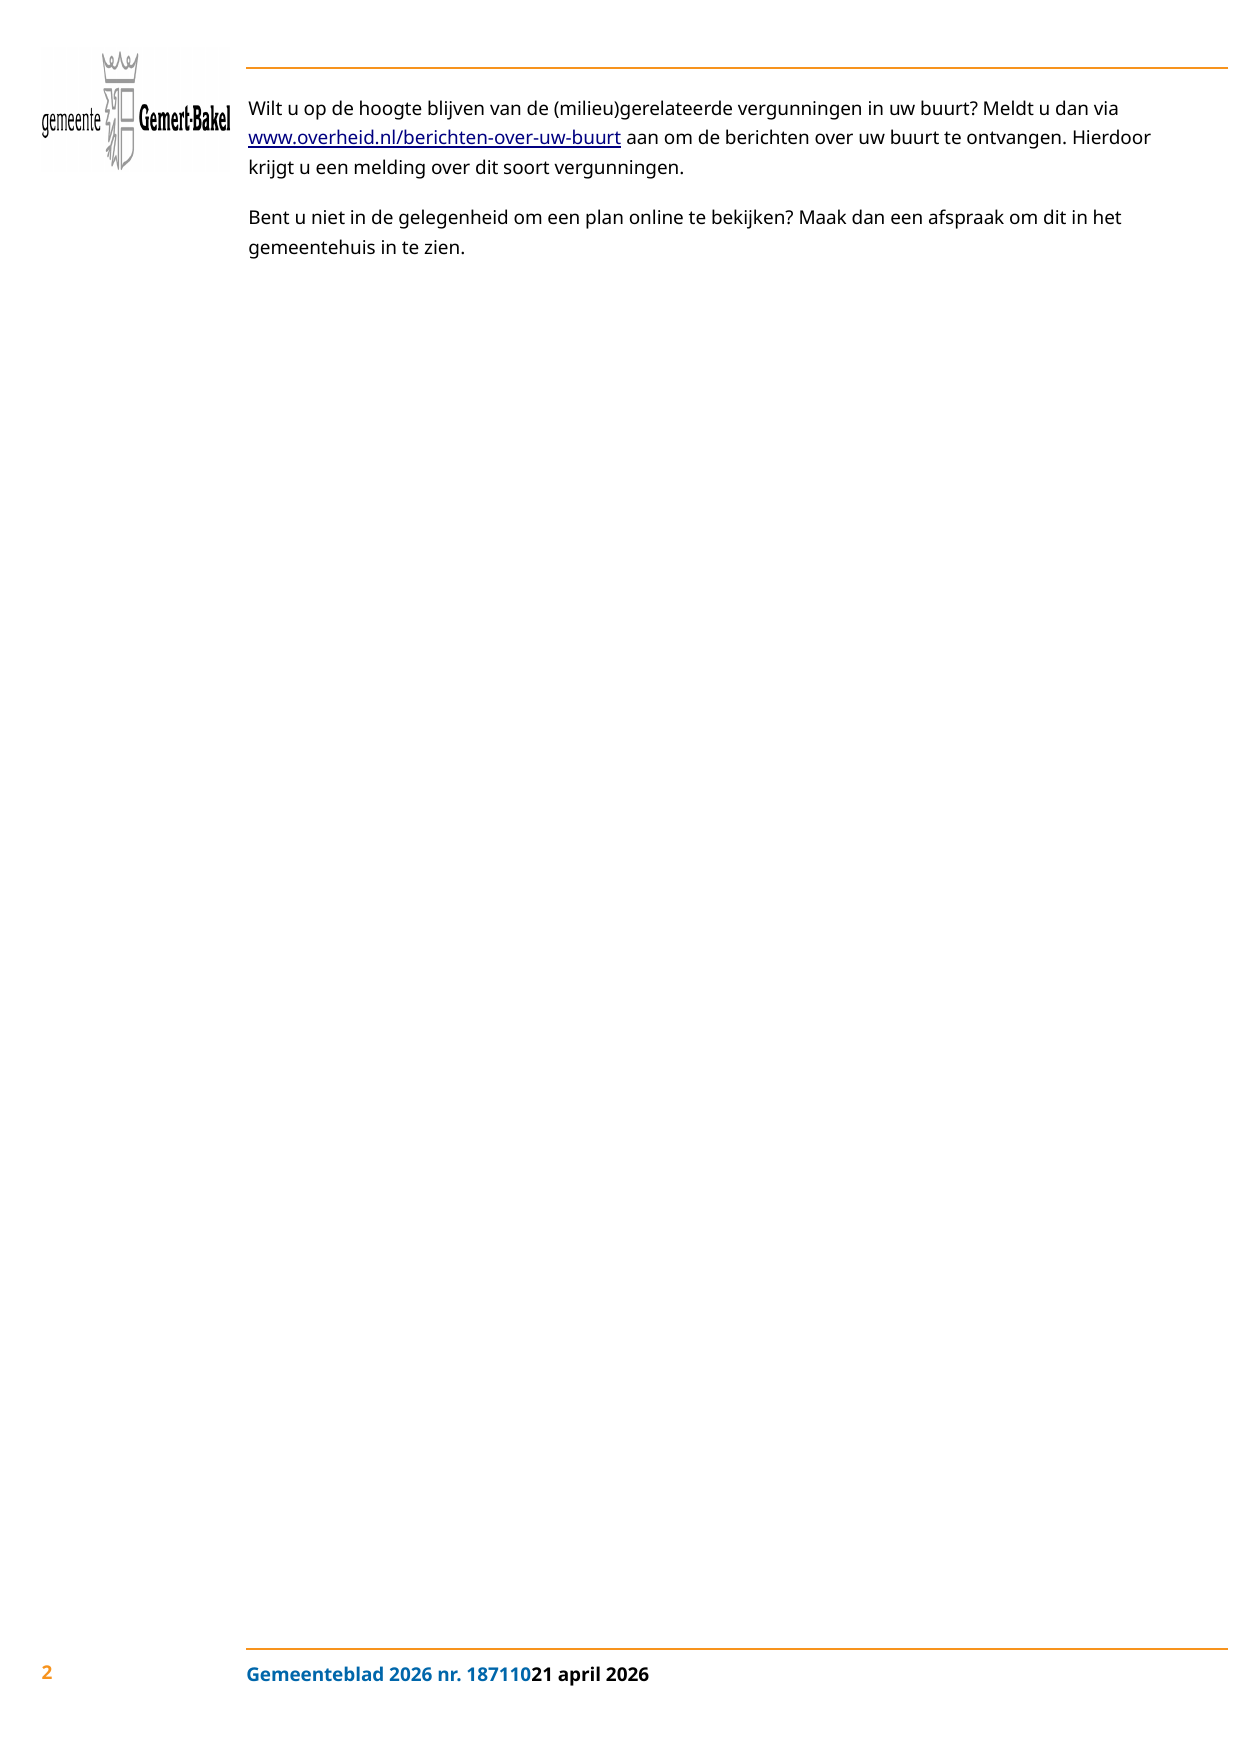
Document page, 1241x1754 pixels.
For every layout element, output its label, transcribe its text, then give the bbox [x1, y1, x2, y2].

text Wilt u op de hoogte blijven van de (milieu)gerelateerde vergunningen in uw buurt? Meldt u dan via www.overheid.nl/berichten-over-uw-buurt aan om de berichten over uw buurt te ontvangen. Hierdoor krijgt u een melding over dit soort vergunningen. [248, 95, 1152, 180]
picture [41, 47, 231, 172]
text Bent u niet in de gelegenheid om een plan online te bekijken? Maak dan een afspraak om dit in het gemeentehuis in te zien. [248, 204, 1152, 260]
